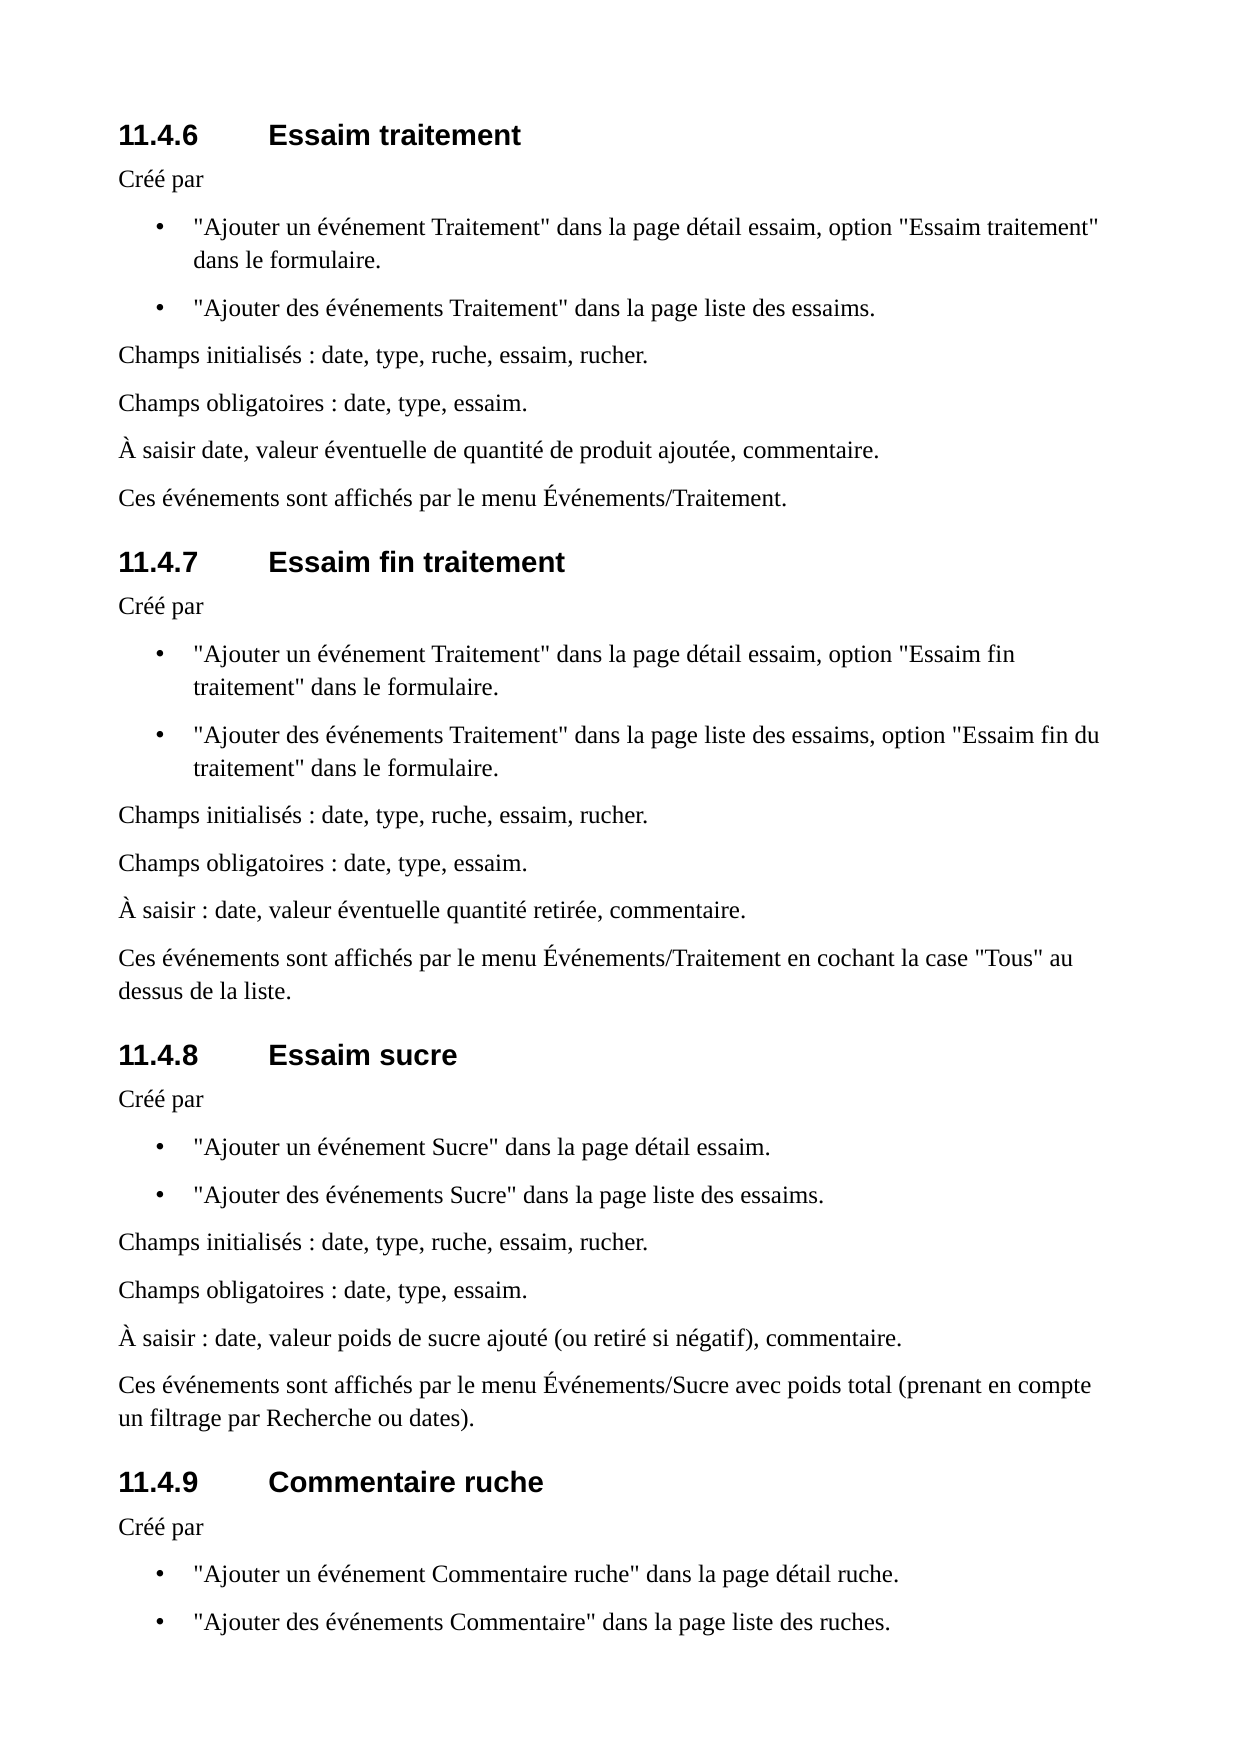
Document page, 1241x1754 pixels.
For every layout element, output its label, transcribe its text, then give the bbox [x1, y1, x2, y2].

subtitle Commentaire ruche [118, 1465, 1122, 1499]
text Créé par [118, 591, 1122, 620]
text Créé par [118, 1512, 1122, 1540]
text Champs initialisés : date, type, ruche, essaim, rucher. [118, 1227, 1122, 1256]
list "Ajouter des événements Traitement" dans la page liste des essaims. [156, 293, 1122, 321]
text Créé par [118, 1084, 1122, 1113]
list "Ajouter des événements Sucre" dans la page liste des essaims. [156, 1180, 1122, 1208]
subtitle Essaim fin traitement [118, 545, 1122, 579]
list "Ajouter un événement Traitement" dans la page détail essaim, option "Essaim fin traitement" dans le formulaire. [156, 639, 1122, 701]
subtitle Essaim traitement [118, 118, 1122, 152]
text Champs obligatoires : date, type, essaim. [118, 388, 1122, 417]
list "Ajouter des événements Commentaire" dans la page liste des ruches. [156, 1607, 1122, 1636]
text Champs initialisés : date, type, ruche, essaim, rucher. [118, 340, 1122, 369]
list "Ajouter un événement Traitement" dans la page détail essaim, option "Essaim traitement" dans le formulaire. [156, 212, 1122, 274]
text À saisir date, valeur éventuelle de quantité de produit ajoutée, commentaire. [118, 435, 1122, 464]
text Champs initialisés : date, type, ruche, essaim, rucher. [118, 800, 1122, 829]
text Créé par [118, 164, 1122, 193]
text À saisir : date, valeur éventuelle quantité retirée, commentaire. [118, 896, 1122, 924]
text Ces événements sont affichés par le menu Événements/Traitement en cochant la case "Tous" au dessus de la liste. [118, 943, 1122, 1005]
text À saisir : date, valeur poids de sucre ajouté (ou retiré si négatif), commentaire. [118, 1323, 1122, 1351]
list "Ajouter un événement Sucre" dans la page détail essaim. [156, 1132, 1122, 1161]
list "Ajouter un événement Commentaire ruche" dans la page détail ruche. [156, 1559, 1122, 1588]
subtitle Essaim sucre [118, 1038, 1122, 1072]
text Ces événements sont affichés par le menu Événements/Sucre avec poids total (prenant en compte un filtrage par Recherche ou dates). [118, 1370, 1122, 1432]
text Champs obligatoires : date, type, essaim. [118, 1275, 1122, 1304]
text Champs obligatoires : date, type, essaim. [118, 848, 1122, 877]
text Ces événements sont affichés par le menu Événements/Traitement. [118, 483, 1122, 512]
list "Ajouter des événements Traitement" dans la page liste des essaims, option "Essaim fin du traitement" dans le formulaire. [156, 720, 1122, 781]
